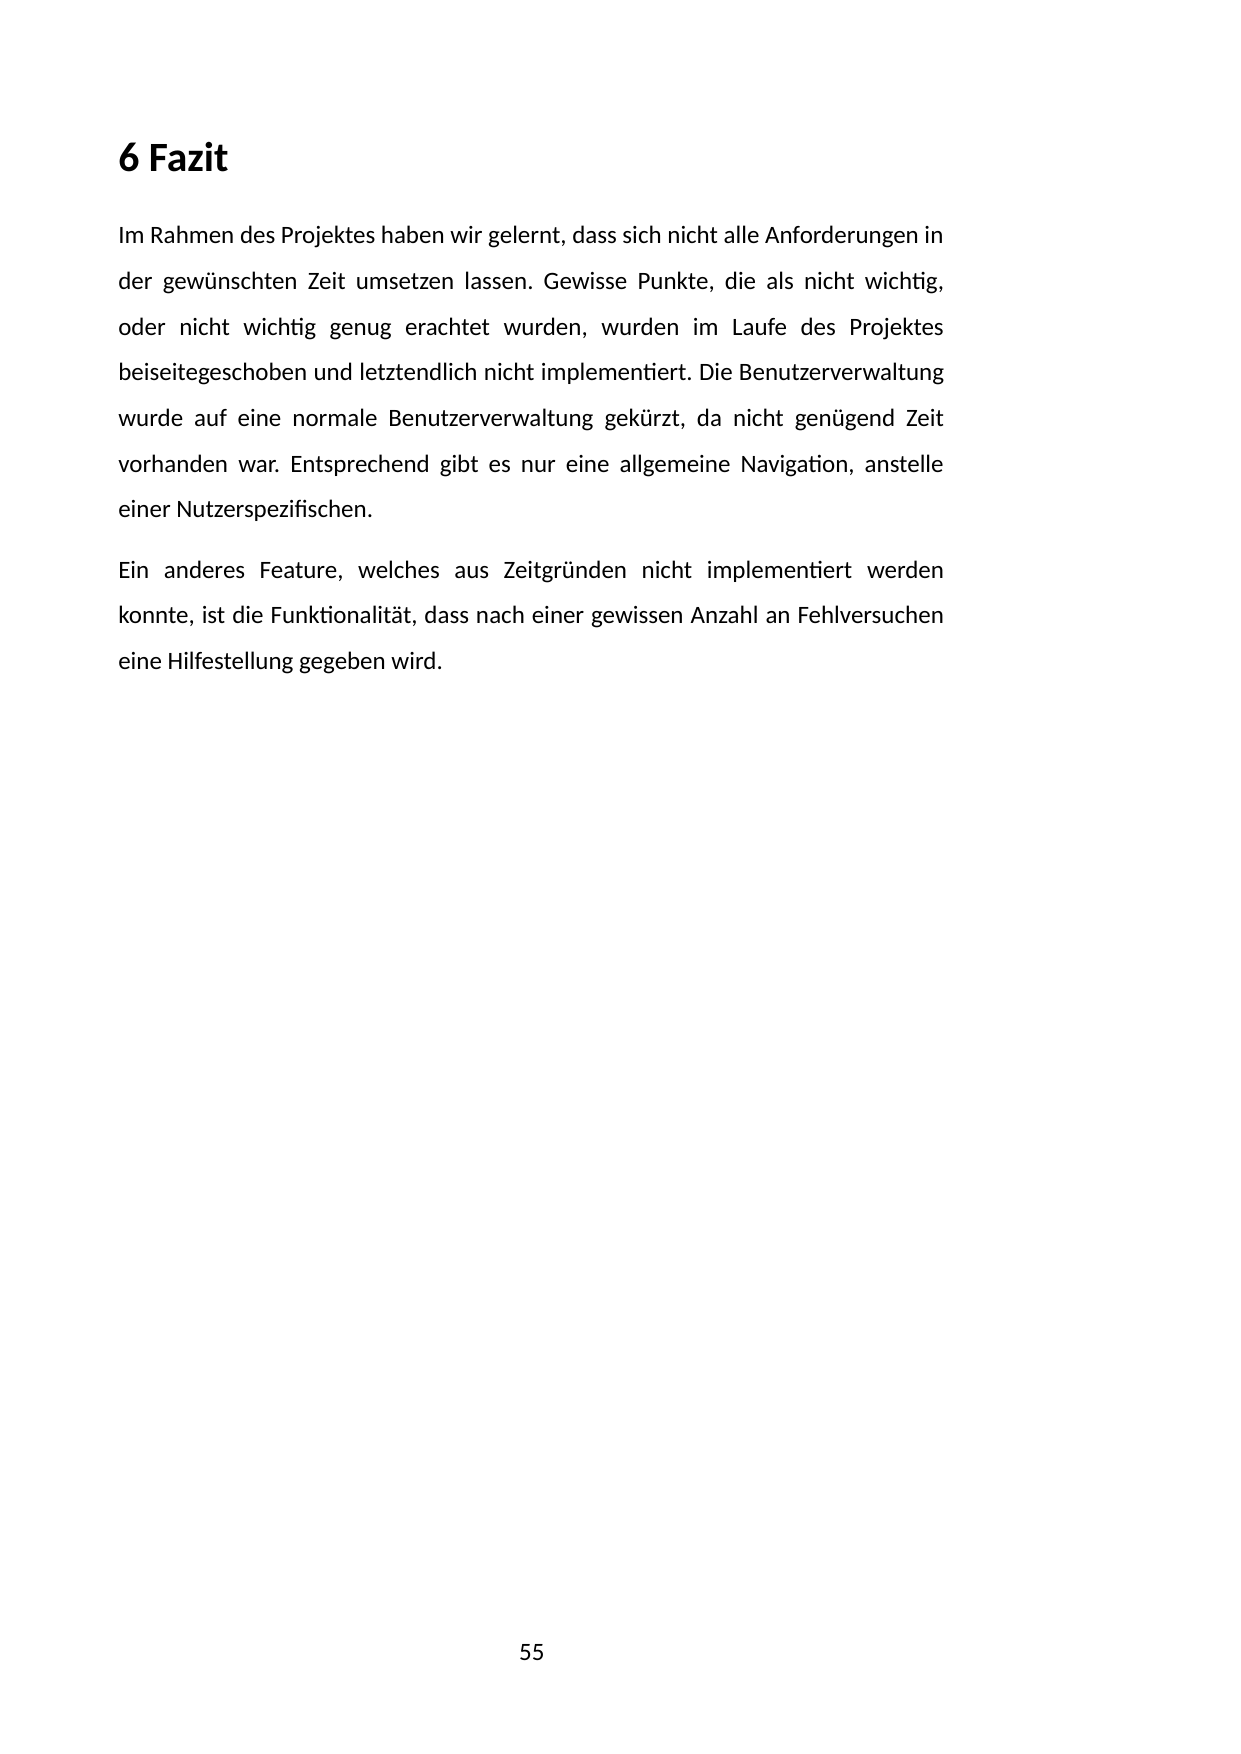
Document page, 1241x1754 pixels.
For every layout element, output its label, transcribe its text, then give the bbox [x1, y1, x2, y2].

text Im Rahmen des Projektes haben wir gelernt, dass sich nicht alle Anforderungen in der gewünschten Zeit umsetzen lassen. Gewisse Punkte, die als nicht wichtig, oder nicht wichtig genug erachtet wurden, wurden im Laufe des Projektes beiseitegeschoben und letztendlich nicht implementiert. Die Benutzerverwaltung wurde auf eine normale Benutzerverwaltung gekürzt, da nicht genügend Zeit vorhanden war. Entsprechend gibt es nur eine allgemeine Navigation, anstelle einer Nutzerspezifischen. [118, 219, 945, 524]
text Ein anderes Feature, welches aus Zeitgründen nicht implementiert werden konnte, ist die Funktionalität, dass nach einer gewissen Anzahl an Fehlversuchen eine Hilfestellung gegeben wird. [118, 554, 945, 676]
subtitle 6 Fazit [118, 131, 945, 181]
